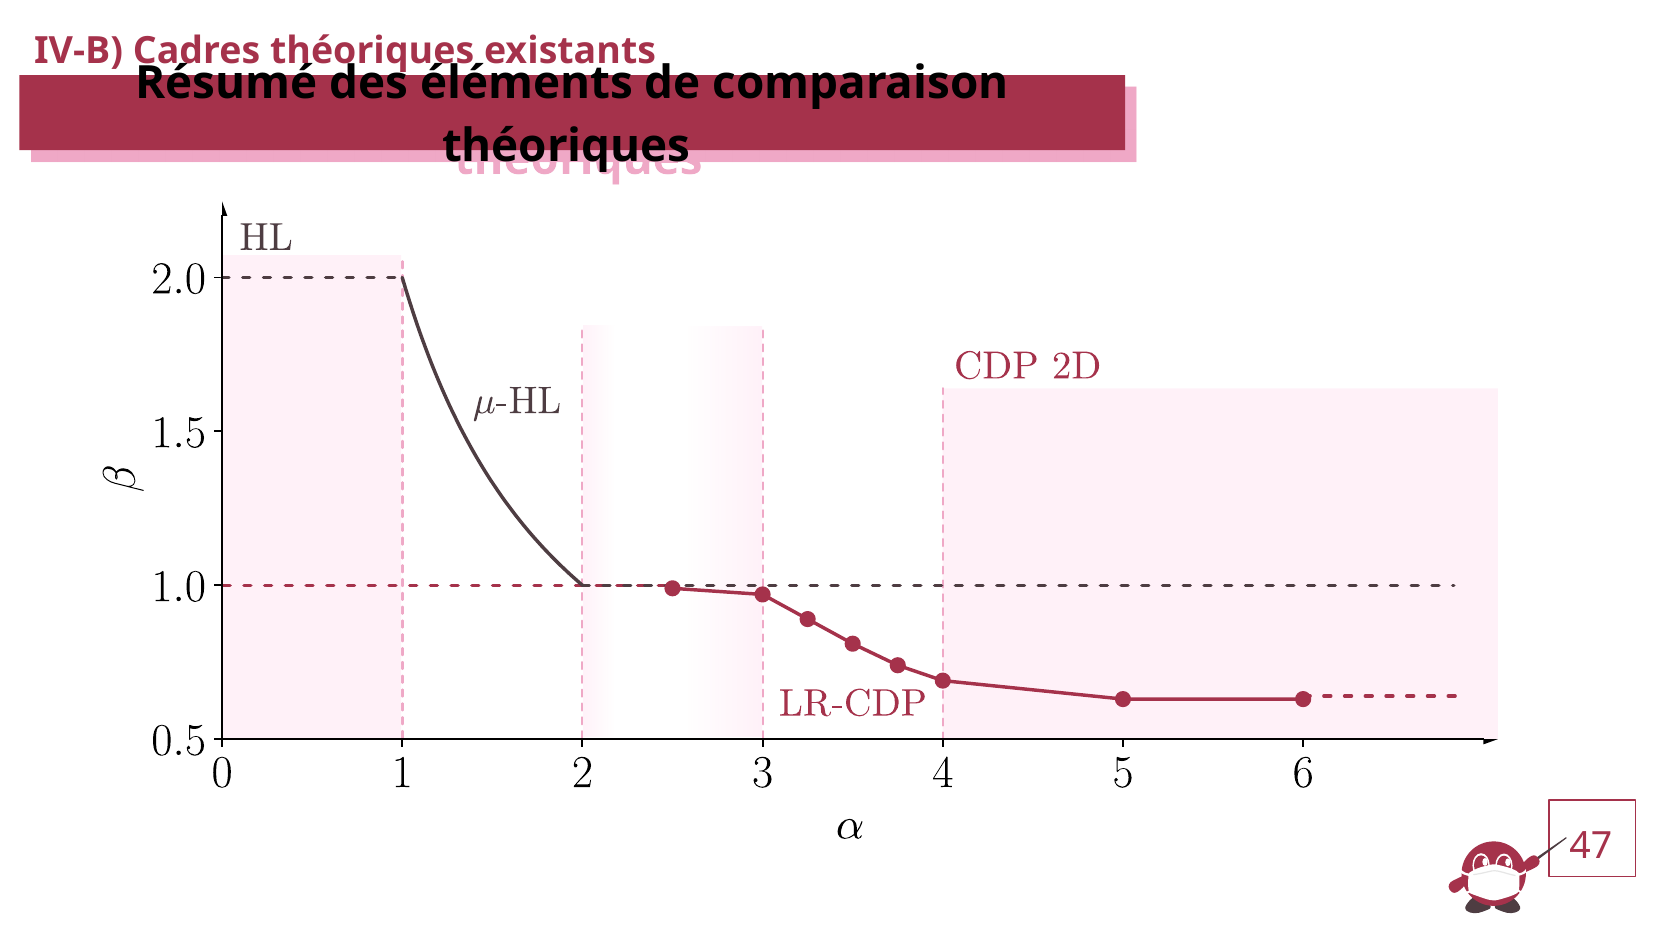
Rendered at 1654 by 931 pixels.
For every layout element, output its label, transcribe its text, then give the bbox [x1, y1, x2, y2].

text_box Résumé des éléments de comparaison théoriques [19, 76, 1126, 151]
text_box [1492, 811, 1654, 887]
picture [102, 201, 1637, 914]
text_box IV-B) Cadres théoriques existants [19, 16, 1238, 76]
